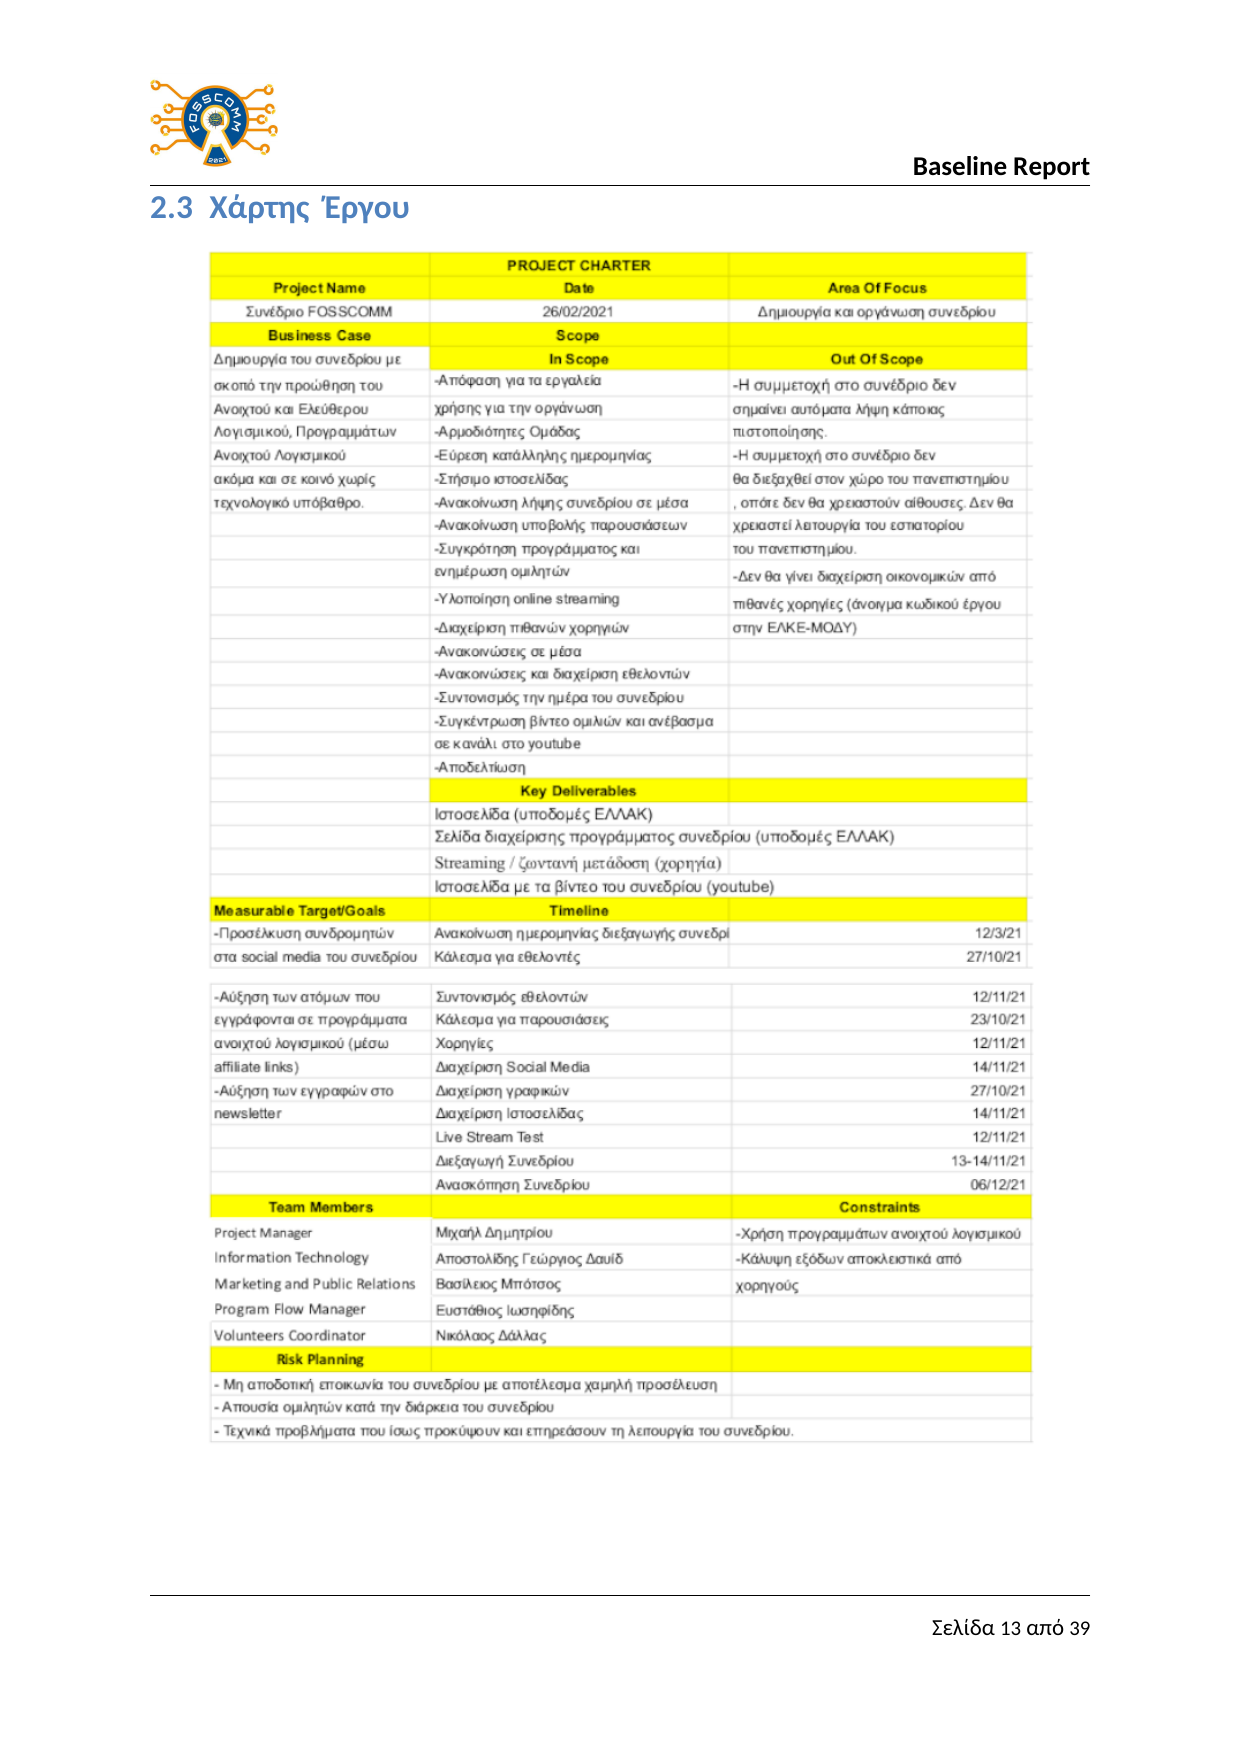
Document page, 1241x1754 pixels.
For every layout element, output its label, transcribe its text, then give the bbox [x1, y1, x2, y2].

picture [150, 73, 278, 176]
subtitle Χάρτης Έργου [150, 186, 1090, 227]
picture [205, 245, 1035, 1448]
